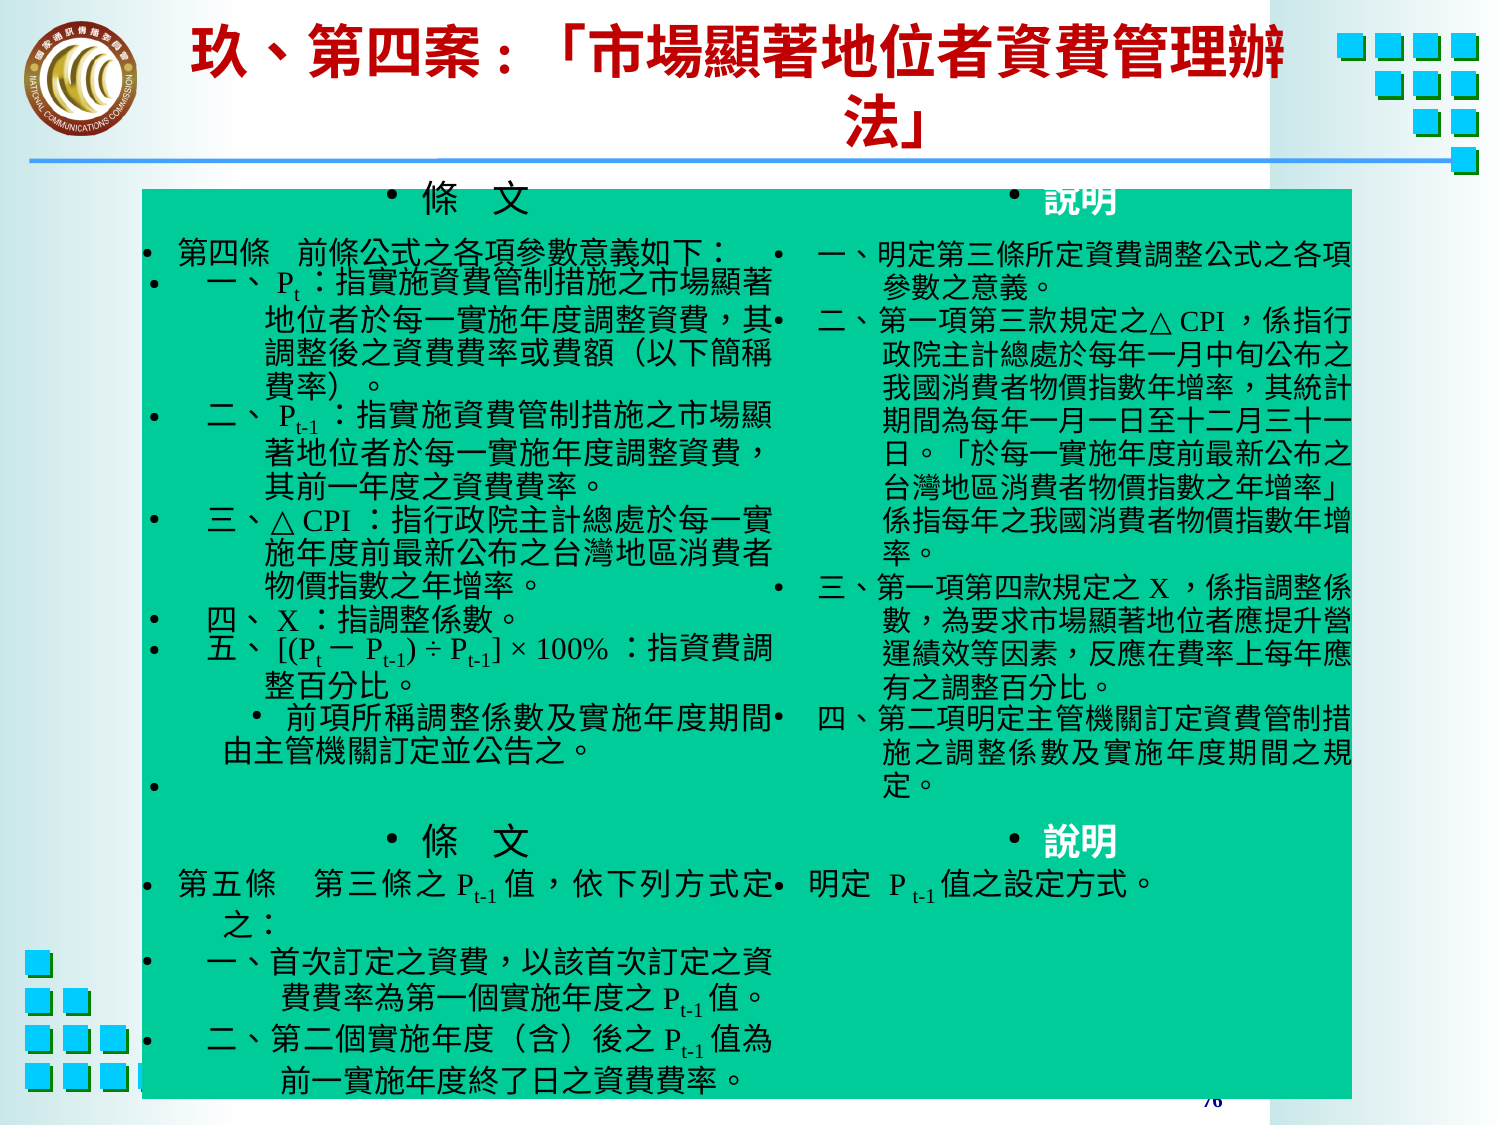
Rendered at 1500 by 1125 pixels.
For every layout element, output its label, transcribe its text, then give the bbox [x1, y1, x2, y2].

table_header 條 文 [142, 812, 774, 867]
table_header 條 文 [142, 189, 774, 239]
table_cell 第四條 前條公式之各項參數意義如下： 一、Pt：指實施資費管制措施之市場顯著地位者於每一實施年度調整資費，其調整後之資費費率或費額（以下簡稱費率）。 二、Pt-1：指實施資費管制措施之市場顯著地位者於每一實施年度調整資費，其前一年度之資費費率。 三、△CPI：指行政院主計總處於每一實施年度前最新公布之台灣地區消費者物價指數之年增率。 四、X：指調整係數。 五、[(Pt－Pt-1) ÷ Pt-1] × 100%：指資費調整百分比。 前項所稱調整係數及實施年度期間，由主管機關訂定並公告之。 [142, 239, 774, 812]
table_cell 一、明定第三條所定資費調整公式之各項參數之意義。 二、第一項第三款規定之△CPI，係指行政院主計總處於每年一月中旬公布之我國消費者物價指數年增率，其統計期間為每年一月一日至十二月三十一日。「於每一實施年度前最新公布之台灣地區消費者物價指數之年增率」係指每年之我國消費者物價指數年增率。 三、第一項第四款規定之X，係指調整係數，為要求市場顯著地位者應提升營運績效等因素，反應在費率上每年應有之調整百分比。 四、第二項明定主管機關訂定資費管制措施之調整係數及實施年度期間之規定。 [774, 239, 1352, 812]
title 玖、第四案:「市場顯著地位者資費管理辦法」 [123, 7, 1353, 161]
table_cell 明定 P t-1值之設定方式。 [774, 867, 1352, 1099]
table_header 條 文 [503, 190, 518, 202]
table_header 說明 [774, 189, 1352, 239]
table_header 說明 [774, 812, 1352, 867]
table_cell 第五條 第三條之Pt-1值，依下列方式定之： 一、首次訂定之資費，以該首次訂定之資費費率為第一個實施年度之Pt-1值。 二、第二個實施年度（含）後之Pt-1值為前一實施年度終了日之資費費率。 [142, 867, 774, 1099]
